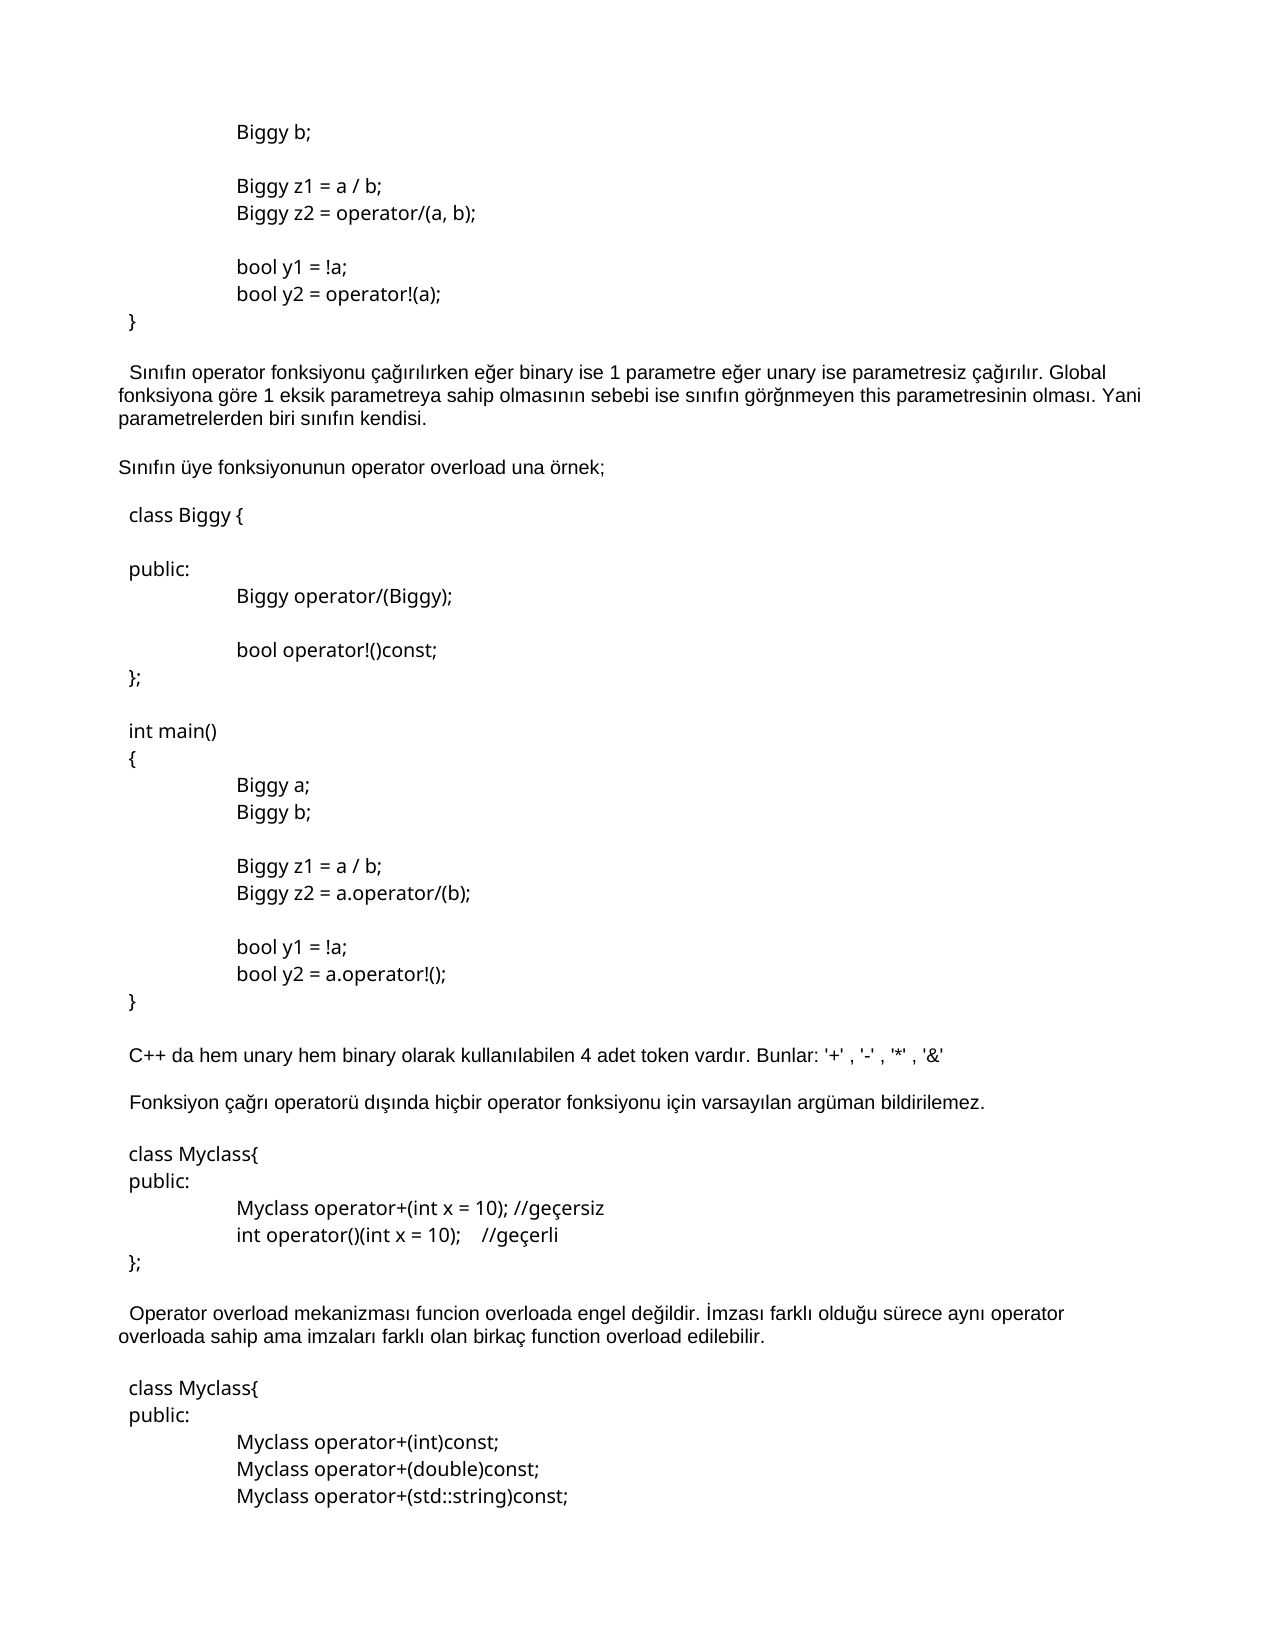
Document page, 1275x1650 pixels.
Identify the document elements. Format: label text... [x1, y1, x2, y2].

text Biggy z1 = a / b; [118, 852, 1157, 879]
text Fonksiyon çağrı operatorü dışında hiçbir operator fonksiyonu için varsayılan argüman bildirilemez. [118, 1091, 1157, 1113]
text Biggy z2 = a.operator/(b); [118, 879, 1157, 906]
text bool y1 = !a; [118, 253, 1157, 280]
text public: [118, 1402, 1157, 1429]
text Sınıfın üye fonksiyonunun operator overload una örnek; [118, 456, 1157, 479]
text class Myclass{ [118, 1375, 1157, 1402]
text } [118, 307, 1157, 334]
text Biggy a; [118, 771, 1157, 798]
text Myclass operator+(int)const; [118, 1429, 1157, 1456]
text class Biggy { [118, 501, 1157, 528]
text Myclass operator+(int x = 10); //geçersiz [118, 1194, 1157, 1221]
text Biggy b; [118, 118, 1157, 145]
text Myclass operator+(double)const; [118, 1456, 1157, 1483]
text }; [118, 663, 1157, 690]
text C++ da hem unary hem binary olarak kullanılabilen 4 adet token vardır. Bunlar: '+' , '-' , '*' , '&' [118, 1041, 1157, 1068]
text int operator()(int x = 10); //geçerli [118, 1221, 1157, 1248]
text int main() [118, 717, 1157, 744]
text bool y2 = a.operator!(); [118, 960, 1157, 987]
text bool y1 = !a; [118, 933, 1157, 960]
text Biggy operator/(Biggy); [118, 582, 1157, 609]
text } [118, 987, 1157, 1014]
text Biggy z1 = a / b; [118, 172, 1157, 199]
text }; [118, 1248, 1157, 1275]
text Sınıfın operator fonksiyonu çağırılırken eğer binary ise 1 parametre eğer unary ise parametresiz çağırılır. Global fonksiyona göre 1 eksik parametreya sahip olmasının sebebi ise sınıfın görğnmeyen this parametresinin olması. Yani parametrelerden biri sınıfın kendisi. [118, 361, 1157, 429]
text class Myclass{ [118, 1140, 1157, 1167]
text public: [118, 555, 1157, 582]
text bool y2 = operator!(a); [118, 280, 1157, 307]
text Operator overload mekanizması funcion overloada engel değildir. İmzası farklı olduğu sürece aynı operator overloada sahip ama imzaları farklı olan birkaç function overload edilebilir. [118, 1302, 1157, 1348]
text Myclass operator+(std::string)const; [118, 1483, 1157, 1509]
text Biggy z2 = operator/(a, b); [118, 199, 1157, 226]
text bool operator!()const; [118, 636, 1157, 663]
text { [118, 744, 1157, 771]
text Biggy b; [118, 798, 1157, 825]
text public: [118, 1167, 1157, 1194]
